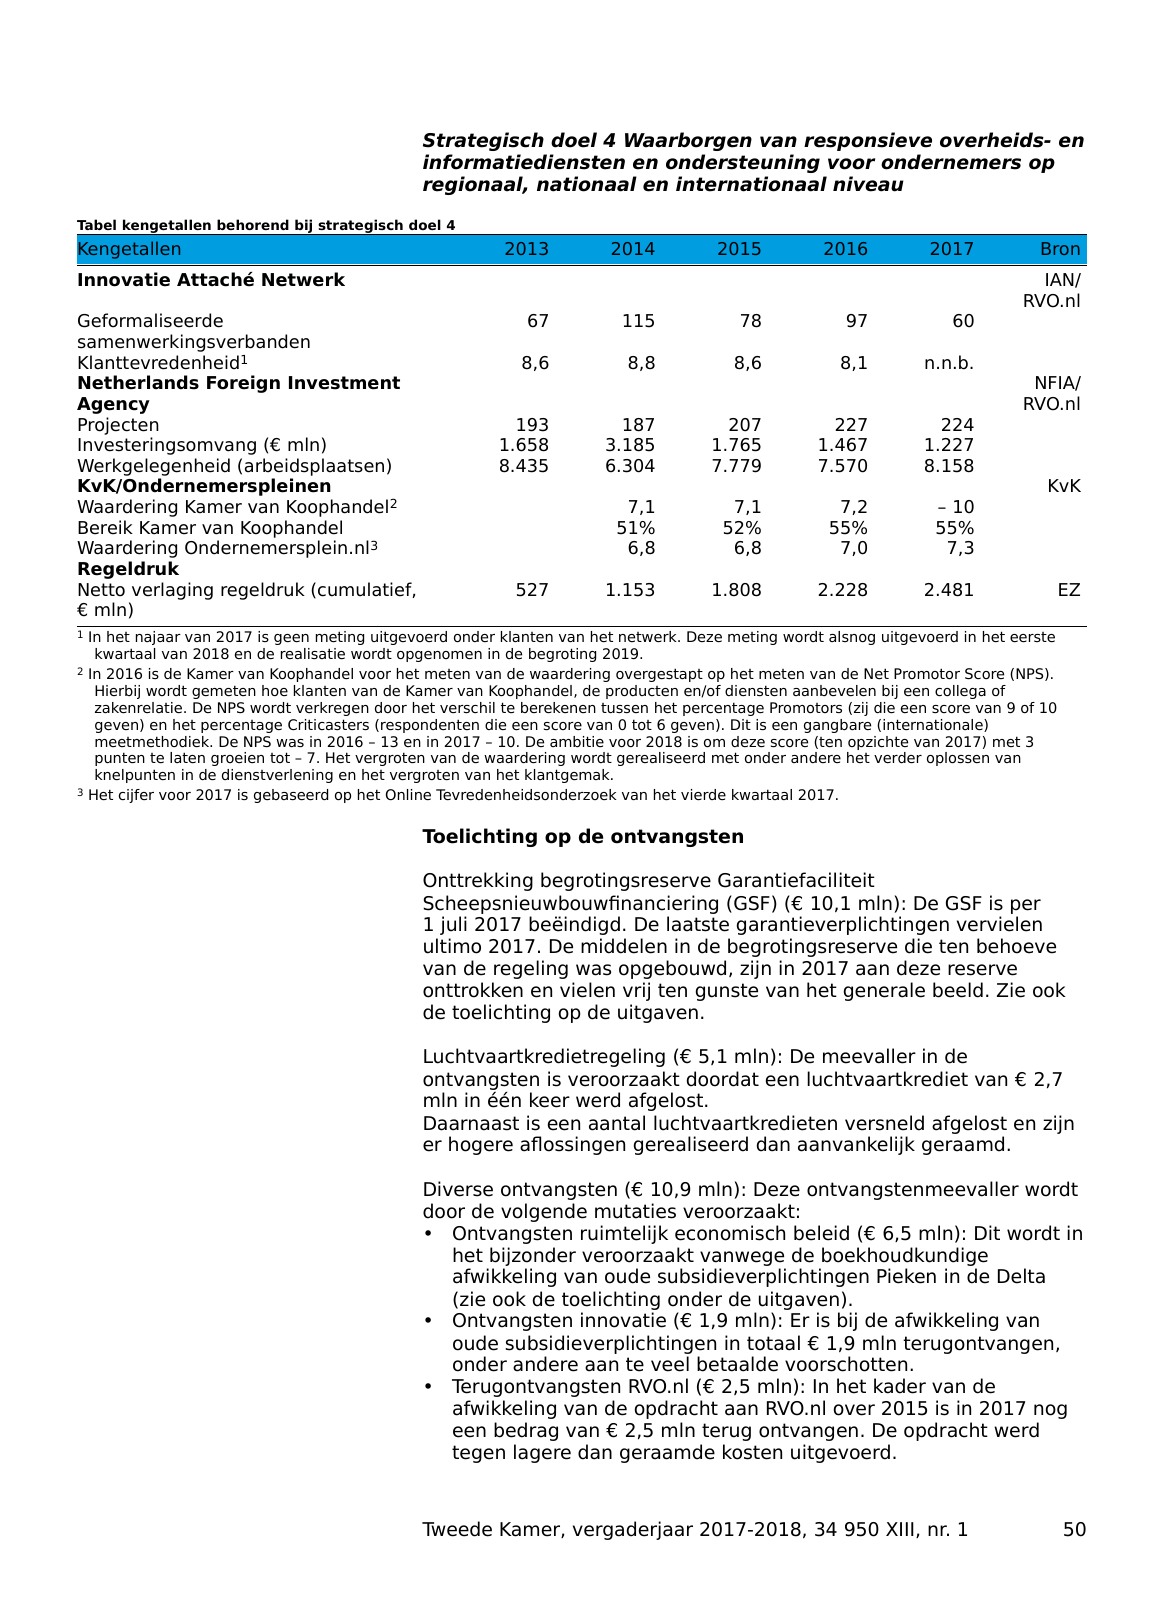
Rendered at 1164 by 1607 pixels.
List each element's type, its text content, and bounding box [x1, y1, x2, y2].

table_cell 2013 [449, 235, 555, 264]
table_cell 2.481 [874, 580, 980, 626]
table_cell 2016 [768, 235, 874, 264]
table_cell [768, 476, 874, 497]
table_cell NFIA/RVO.nl [980, 373, 1087, 414]
table_cell [980, 518, 1087, 538]
table_cell [980, 538, 1087, 559]
table_cell 2014 [555, 235, 661, 264]
table_cell 1.658 [449, 435, 555, 456]
table_cell 227 [768, 415, 874, 435]
table_cell Geformaliseerde samenwerkingsverbanden [77, 311, 449, 353]
table_cell [661, 373, 768, 414]
table_cell 7,1 [661, 497, 768, 518]
table_cell 8.435 [449, 456, 555, 476]
table_cell 51% [555, 518, 661, 538]
table_cell Bereik Kamer van Koophandel [77, 518, 449, 538]
table_cell [449, 538, 555, 559]
table_cell 224 [874, 415, 980, 435]
table_cell 78 [661, 311, 768, 353]
table_cell Werkgelegenheid (arbeidsplaatsen) [77, 456, 449, 476]
table_cell [661, 266, 768, 311]
text Luchtvaartkredietregeling (€ 5,1 mln): De meevaller in de ontvangsten is veroorzaakt doordat een luchtvaartkrediet van € 2,7 mln in één keer werd afgelost. [422, 1046, 1087, 1112]
table_cell [980, 415, 1087, 435]
table_cell 7.779 [661, 456, 768, 476]
table_cell [449, 559, 555, 579]
subtitle Toelichting op de ontvangsten [422, 826, 1087, 848]
text Onttrekking begrotingsreserve Garantiefaciliteit Scheepsnieuwbouwfinanciering (GSF) (€ 10,1 mln): De GSF is per 1 juli 2017 beëindigd. De laatste garantieverplichtingen vervielen ultimo 2017. De middelen in de begrotingsreserve die ten behoeve van de regeling was opgebouwd, zijn in 2017 aan deze reserve onttrokken en vielen vrij ten gunste van het generale beeld. Zie ook de toelichting op de uitgaven. [422, 870, 1087, 1024]
table_cell [768, 373, 874, 414]
subtitle Strategisch doel 4 Waarborgen van responsieve overheids- en informatiediensten en ondersteuning voor ondernemers op regionaal, nationaal en internationaal niveau [422, 130, 1087, 196]
table_cell [980, 559, 1087, 579]
text Diverse ontvangsten (€ 10,9 mln): Deze ontvangstenmeevaller wordt door de volgende mutaties veroorzaakt: [422, 1178, 1087, 1222]
table_cell 60 [874, 311, 980, 353]
table_cell 8,6 [661, 353, 768, 373]
table_cell 7,3 [874, 538, 980, 559]
table_cell 1.467 [768, 435, 874, 456]
table_cell [555, 266, 661, 311]
table_cell [555, 476, 661, 497]
table_cell 7,1 [555, 497, 661, 518]
table_cell [555, 373, 661, 414]
table_cell 55% [874, 518, 980, 538]
table_cell [980, 497, 1087, 518]
table_cell 6.304 [555, 456, 661, 476]
table_cell Innovatie Attaché Netwerk [77, 266, 449, 311]
table_cell 67 [449, 311, 555, 353]
text • Terugontvangsten RVO.nl (€ 2,5 mln): In het kader van de afwikkeling van de opdracht aan RVO.nl over 2015 is in 2017 nog een bedrag van € 2,5 mln terug ontvangen. De opdracht werd tegen lagere dan geraamde kosten uitgevoerd. [422, 1376, 1087, 1464]
table_cell [980, 456, 1087, 476]
table_cell [980, 353, 1087, 373]
table_cell 7,0 [768, 538, 874, 559]
table_cell 2015 [661, 235, 768, 264]
table_cell [449, 266, 555, 311]
table_cell 6,8 [661, 538, 768, 559]
table_cell Regeldruk [77, 559, 449, 579]
table_cell [449, 373, 555, 414]
table_cell [555, 559, 661, 579]
table_cell [768, 266, 874, 311]
table_cell [874, 476, 980, 497]
table_cell 187 [555, 415, 661, 435]
table_cell 527 [449, 580, 555, 626]
table_cell Klanttevredenheid1 [77, 353, 449, 373]
text • Ontvangsten innovatie (€ 1,9 mln): Er is bij de afwikkeling van oude subsidieverplichtingen in totaal € 1,9 mln terugontvangen, onder andere aan te veel betaalde voorschotten. [422, 1310, 1087, 1376]
table_cell [449, 518, 555, 538]
table_cell 8.158 [874, 456, 980, 476]
table_cell [874, 266, 980, 311]
table_cell 3.185 [555, 435, 661, 456]
table_cell Waardering Kamer van Koophandel2 [77, 497, 449, 518]
table_cell 2.228 [768, 580, 874, 626]
table_cell Kengetallen [77, 235, 449, 264]
table_cell Netherlands Foreign Investment Agency [77, 373, 449, 414]
table_cell EZ [980, 580, 1087, 626]
table_cell Projecten [77, 415, 449, 435]
table_cell IAN/RVO.nl [980, 266, 1087, 311]
table_cell [661, 559, 768, 579]
table_cell [874, 373, 980, 414]
table_cell 8,8 [555, 353, 661, 373]
table_cell KvK [980, 476, 1087, 497]
table_cell n.n.b. [874, 353, 980, 373]
table_cell 6,8 [555, 538, 661, 559]
table_cell – 10 [874, 497, 980, 518]
table_cell [768, 559, 874, 579]
table_cell [449, 497, 555, 518]
table_cell 52% [661, 518, 768, 538]
table_cell 8,6 [449, 353, 555, 373]
table_cell [874, 559, 980, 579]
table_cell [449, 476, 555, 497]
table_cell 2017 [874, 235, 980, 264]
table_cell Netto verlaging regeldruk (cumulatief, € mln) [77, 580, 449, 626]
table_cell 97 [768, 311, 874, 353]
table_cell KvK/Ondernemerspleinen [77, 476, 449, 497]
table_cell 1.765 [661, 435, 768, 456]
table_cell Waardering Ondernemersplein.nl3 [77, 538, 449, 559]
table_header Tabel kengetallen behorend bij strategisch doel 4 [77, 218, 1087, 233]
table_cell 193 [449, 415, 555, 435]
table_cell 207 [661, 415, 768, 435]
table_cell [980, 435, 1087, 456]
table_cell 7.570 [768, 456, 874, 476]
table_cell 1.153 [555, 580, 661, 626]
table_cell 55% [768, 518, 874, 538]
table_cell 1 In het najaar van 2017 is geen meting uitgevoerd onder klanten van het netwerk. Deze meting wordt alsnog uitgevoerd in het eerste kwartaal van 2018 en de realisatie wordt opgenomen in de begroting 2019. 2 In 2016 is de Kamer van Koophandel voor het meten van de waardering overgestapt op het meten van de Net Promotor Score (NPS). Hierbij wordt gemeten hoe klanten van de Kamer van Koophandel, de producten en/of diensten aanbevelen bij een collega of zakenrelatie. De NPS wordt verkregen door het verschil te berekenen tussen het percentage Promotors (zij die een score van 9 of 10 geven) en het percentage Criticasters (respondenten die een score van 0 tot 6 geven). Dit is een gangbare (internationale) meetmethodiek. De NPS was in 2016 – 13 en in 2017 – 10. De ambitie voor 2018 is om deze score (ten opzichte van 2017) met 3 punten te laten groeien tot – 7. Het vergroten van de waardering wordt gerealiseerd met onder andere het verder oplossen van knelpunten in de dienstverlening en het vergroten van het klantgemak. 3 Het cijfer voor 2017 is gebaseerd op het Online Tevredenheidsonderzoek van het vierde kwartaal 2017. [77, 627, 1087, 804]
table_cell 115 [555, 311, 661, 353]
table_cell [980, 311, 1087, 353]
table_cell Bron [980, 235, 1087, 264]
text • Ontvangsten ruimtelijk economisch beleid (€ 6,5 mln): Dit wordt in het bijzonder veroorzaakt vanwege de boekhoudkundige afwikkeling van oude subsidieverplichtingen Pieken in de Delta (zie ook de toelichting onder de uitgaven). [422, 1222, 1087, 1310]
table_cell 1.808 [661, 580, 768, 626]
table_cell Investeringsomvang (€ mln) [77, 435, 449, 456]
table_cell 1.227 [874, 435, 980, 456]
table_cell 8,1 [768, 353, 874, 373]
text Daarnaast is een aantal luchtvaartkredieten versneld afgelost en zijn er hogere aflossingen gerealiseerd dan aanvankelijk geraamd. [422, 1112, 1087, 1156]
table_cell [661, 476, 768, 497]
table_cell 7,2 [768, 497, 874, 518]
